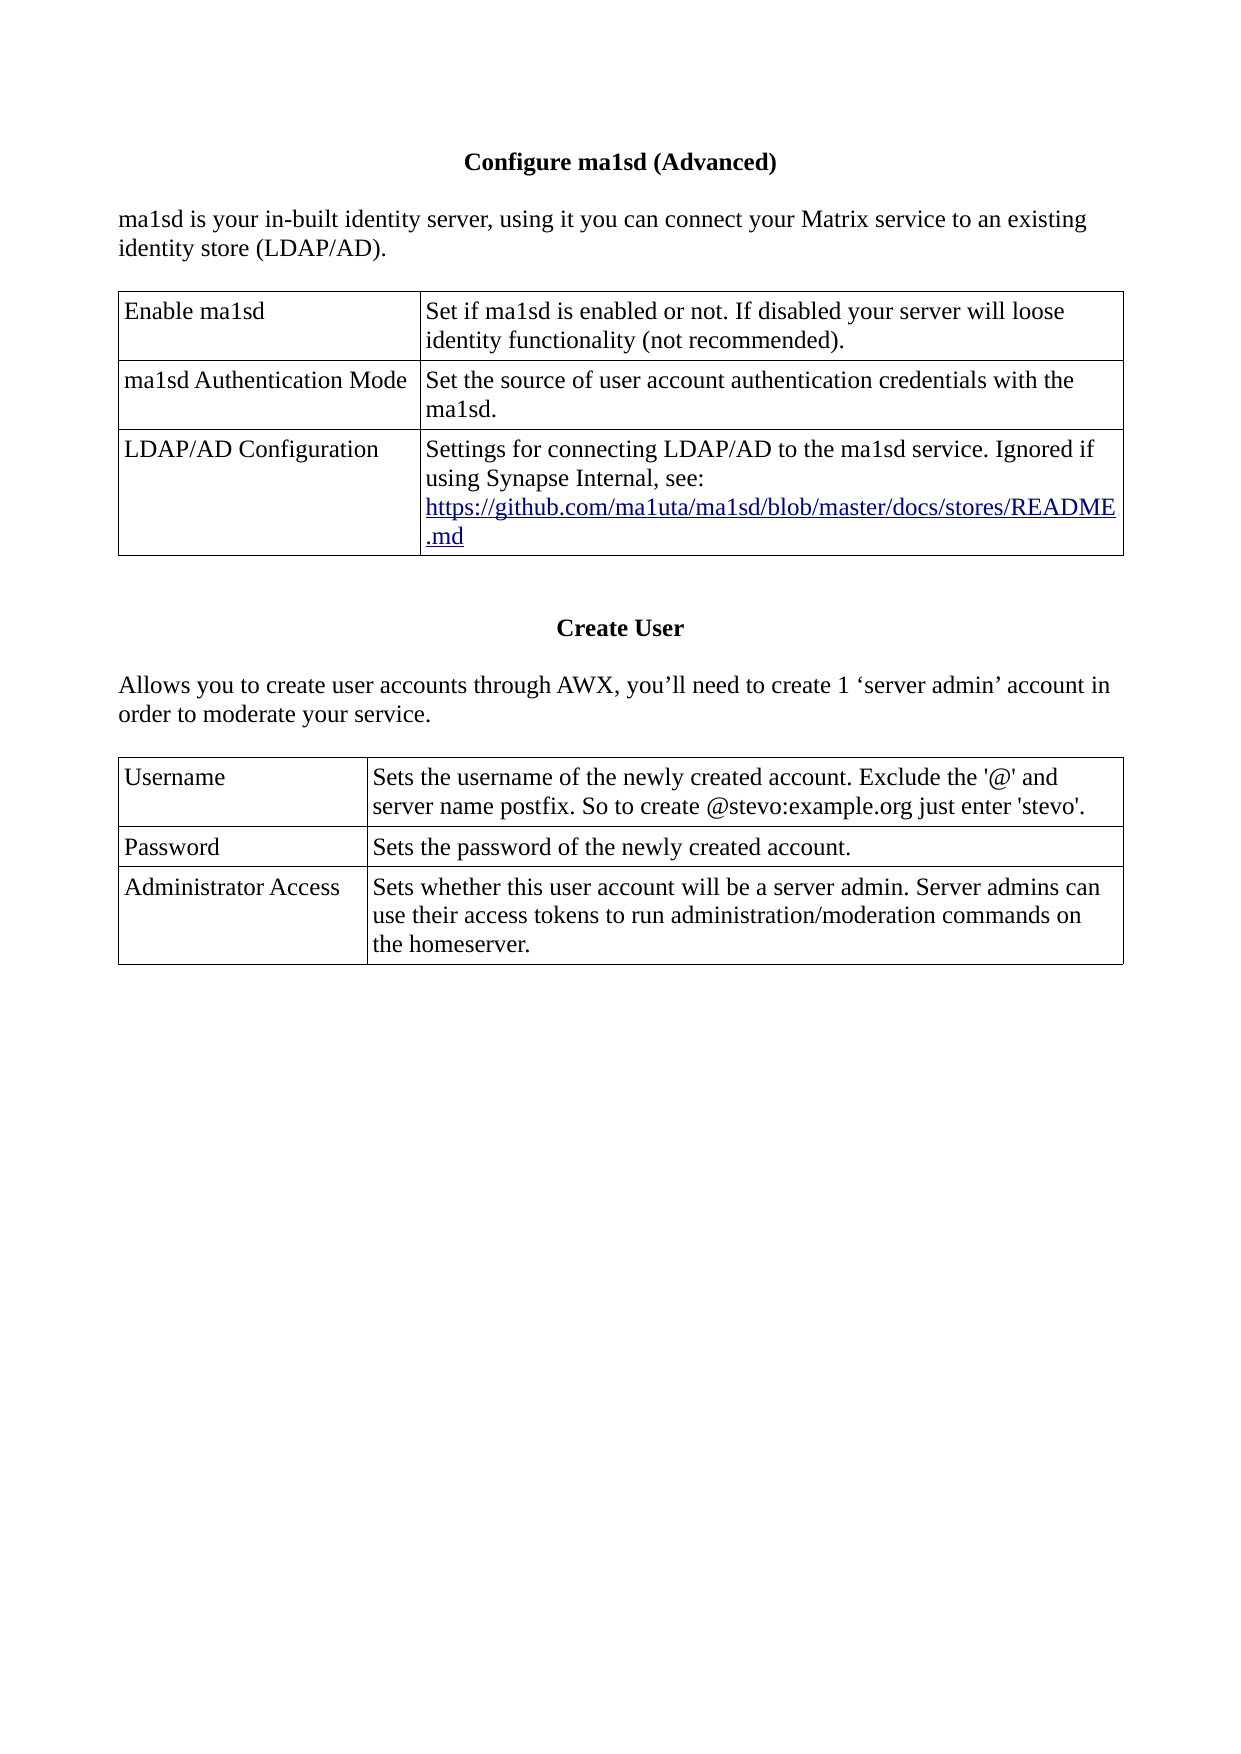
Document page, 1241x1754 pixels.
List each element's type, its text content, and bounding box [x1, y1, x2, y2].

table_cell Administrator Access [119, 867, 367, 964]
table_header Sets the username of the newly created account. Exclude the '@' and server name postfix. So to create @stevo:example.org just enter 'stevo'. [368, 758, 1123, 826]
table_header Username [119, 758, 367, 826]
table_cell Password [119, 827, 367, 866]
table_cell Settings for connecting LDAP/AD to the ma1sd service. Ignored if using Synapse Internal, see: https://github.com/ma1uta/ma1sd/blob/master/docs/stores/README.md [421, 430, 1123, 555]
table_cell Sets whether this user account will be a server admin. Server admins can use their access tokens to run administration/moderation commands on the homeserver. [368, 867, 1123, 964]
table_cell LDAP/AD Configuration [119, 430, 420, 555]
text Configure ma1sd (Advanced) [118, 147, 1122, 176]
table_header Set if ma1sd is enabled or not. If disabled your server will loose identity functionality (not recommended). [421, 292, 1123, 360]
text Create User [118, 613, 1122, 642]
table_cell Sets the password of the newly created account. [368, 827, 1123, 866]
table_header Enable ma1sd [119, 292, 420, 360]
text Allows you to create user accounts through AWX, you’ll need to create 1 ‘server admin’ account in order to moderate your service. [118, 670, 1122, 728]
text ma1sd is your in-built identity server, using it you can connect your Matrix service to an existing identity store (LDAP/AD). [118, 204, 1122, 262]
table_cell ma1sd Authentication Mode [119, 361, 420, 429]
table_cell Set the source of user account authentication credentials with the ma1sd. [421, 361, 1123, 429]
